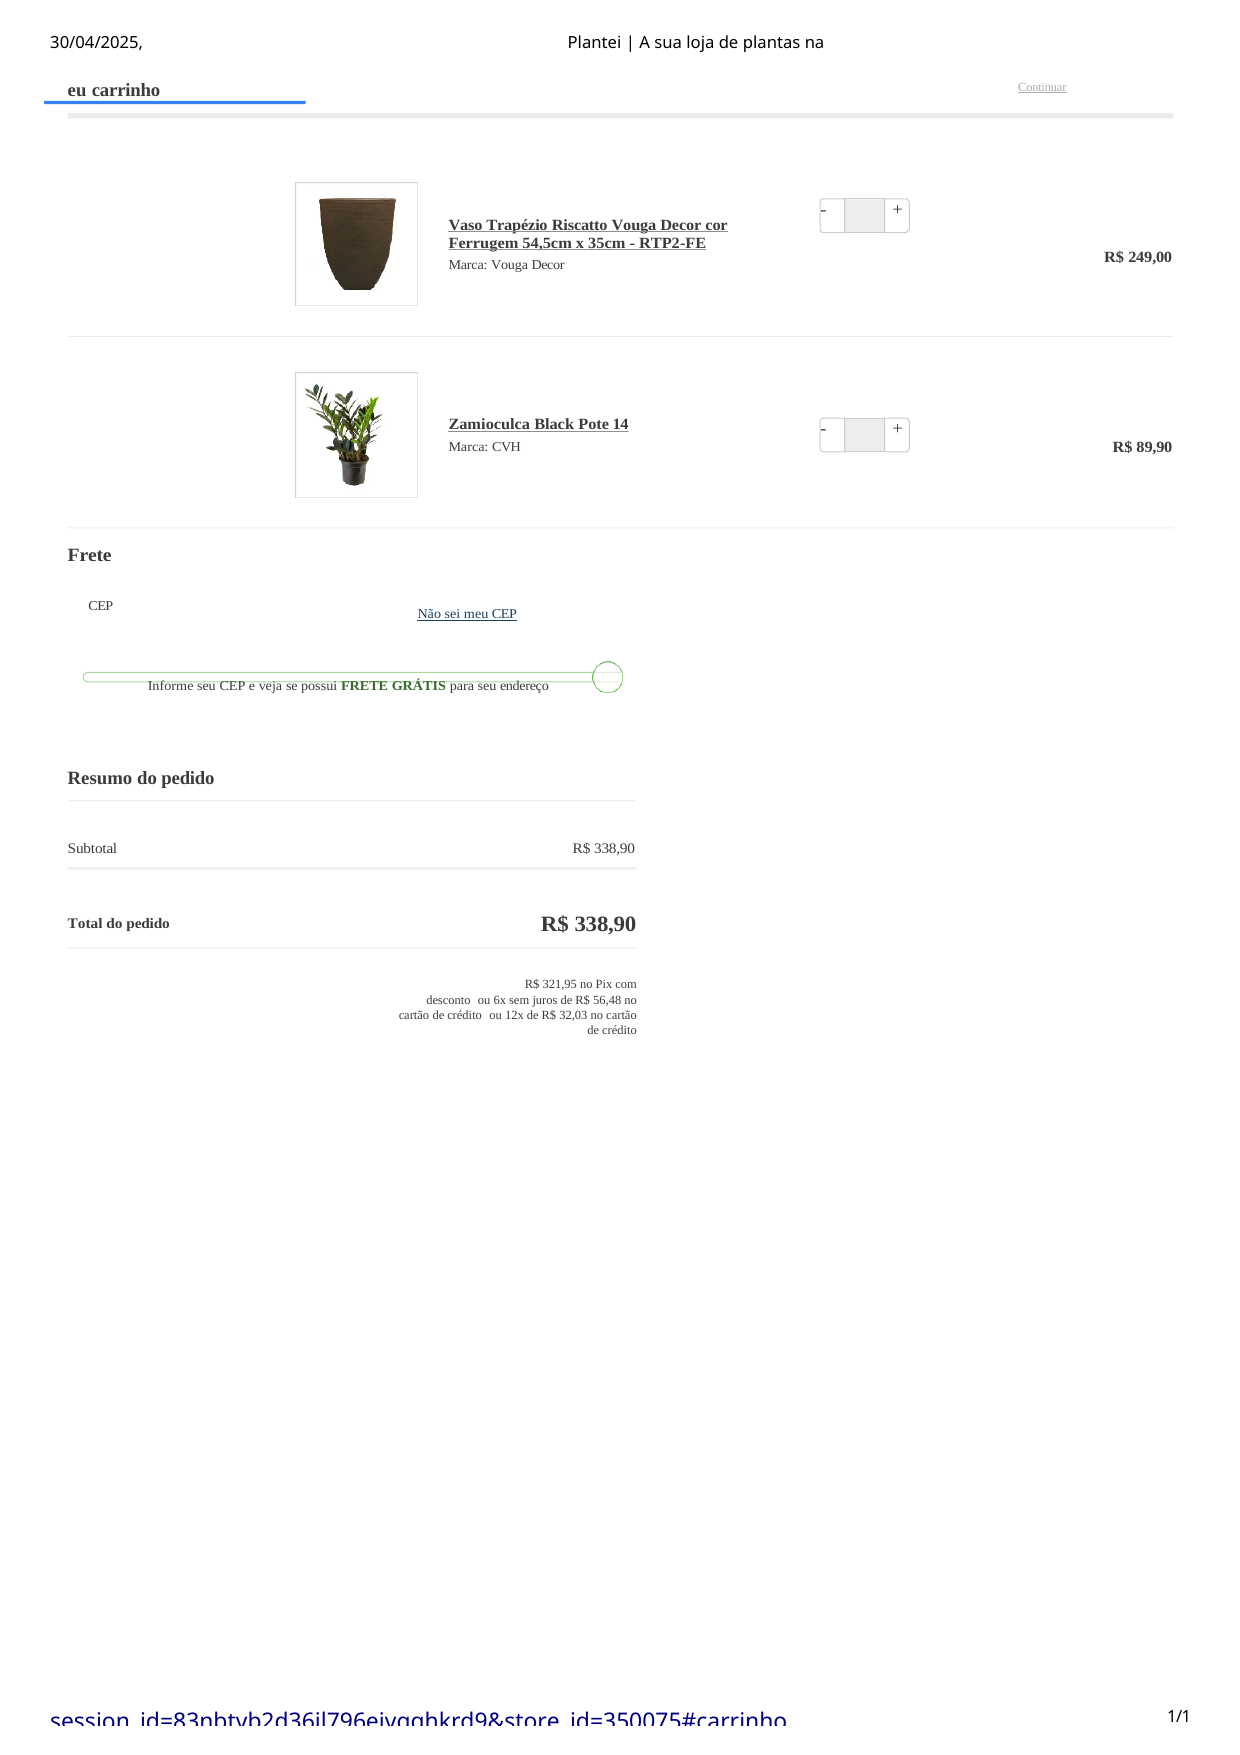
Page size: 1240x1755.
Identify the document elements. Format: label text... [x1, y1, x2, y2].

text Resumo do pedido [67, 767, 1225, 789]
text Vaso Trapézio Riscatto Vouga Decor cor Ferrugem 54,5cm x 35cm - RTP2-FE [448, 215, 733, 252]
text R$ 249,00 [1104, 248, 1225, 266]
text R$ 321,95 no Pix com desconto ou 6x sem juros de R$ 56,48 no cartão de crédito ou 12x de R$ 32,03 no cartão de crédito [395, 977, 637, 1037]
text Zamioculca Black Pote 14 [448, 415, 733, 433]
text Frete [67, 543, 116, 565]
text Marca: Vouga Decor [448, 257, 733, 272]
text Marca: CVH [448, 439, 733, 454]
text CEP Não sei meu CEP [88, 598, 1225, 622]
text eu carrinho Continuar [67, 79, 1225, 101]
text Subtotal R$ 338,90 [67, 839, 1225, 856]
text R$ 89,90 [1112, 438, 1225, 456]
text Total do pedido R$ 338,90 [67, 908, 1225, 936]
